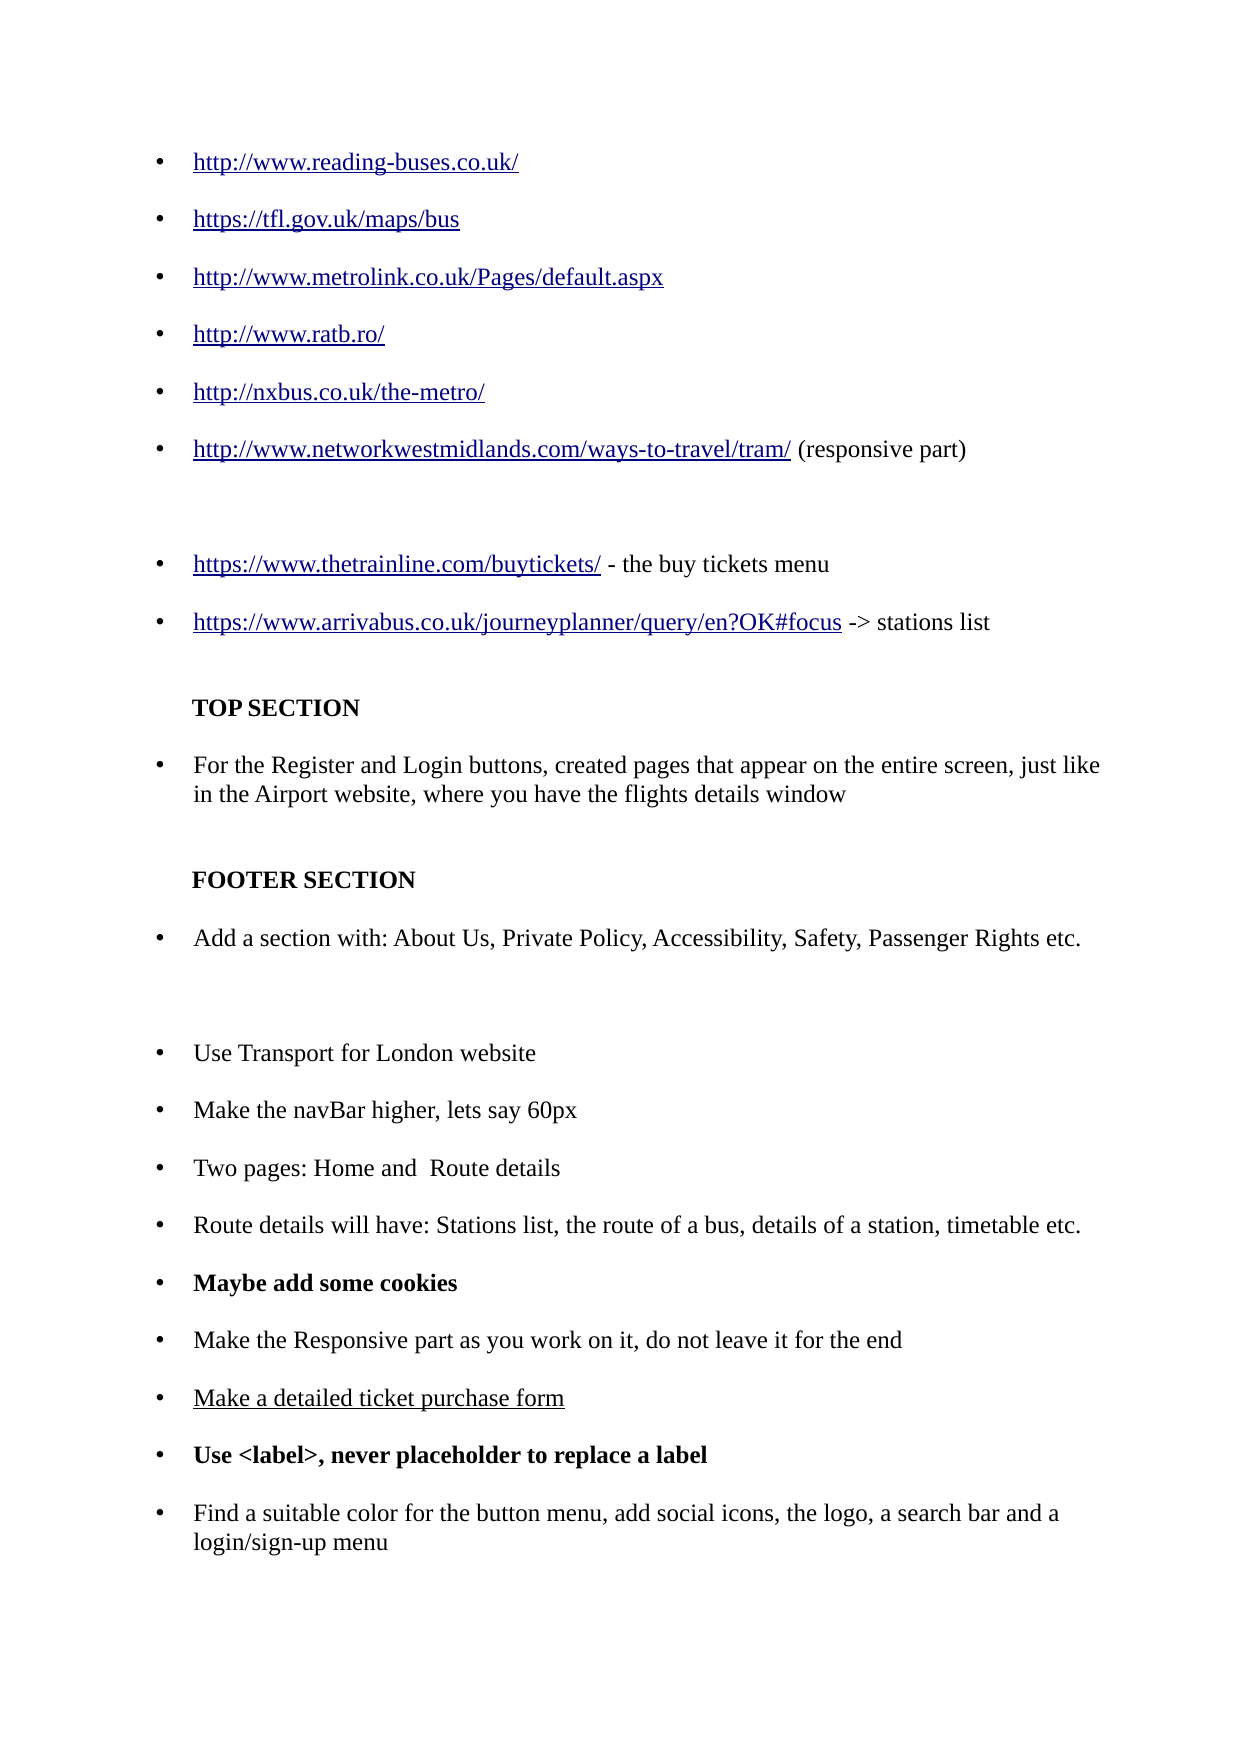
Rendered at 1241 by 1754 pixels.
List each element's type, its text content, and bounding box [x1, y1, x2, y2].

list Use Transport for London website [156, 1038, 1122, 1067]
list Use <label>, never placeholder to replace a label [156, 1441, 1122, 1469]
list Make the Responsive part as you work on it, do not leave it for the end [156, 1326, 1122, 1354]
text TOP SECTION [118, 693, 1122, 722]
list Add a section with: About Us, Private Policy, Accessibility, Safety, Passenger Rights etc. [156, 923, 1122, 952]
list Make the navBar higher, lets say 60px [156, 1096, 1122, 1124]
list https://www.thetrainline.com/buytickets/ - the buy tickets menu [156, 549, 1122, 578]
list Two pages: Home and Route details [156, 1153, 1122, 1182]
list Find a suitable color for the button menu, add social icons, the logo, a search bar and a login/sign-up menu [156, 1498, 1122, 1556]
list Make a detailed ticket purchase form [156, 1383, 1122, 1412]
list http://www.ratb.ro/ [156, 319, 1122, 348]
list Route details will have: Stations list, the route of a bus, details of a station, timetable etc. [156, 1211, 1122, 1239]
list http://www.reading-buses.co.uk/ [156, 147, 1122, 176]
list Maybe add some cookies [156, 1268, 1122, 1297]
list http://nxbus.co.uk/the-metro/ [156, 377, 1122, 406]
text FOOTER SECTION [118, 866, 1122, 894]
list http://www.metrolink.co.uk/Pages/default.aspx [156, 262, 1122, 291]
list https://tfl.gov.uk/maps/bus [156, 204, 1122, 233]
list https://www.arrivabus.co.uk/journeyplanner/query/en?OK#focus -> stations list [156, 607, 1122, 636]
list http://www.networkwestmidlands.com/ways-to-travel/tram/ (responsive part) [156, 434, 1122, 463]
list For the Register and Login buttons, created pages that appear on the entire screen, just like in the Airport website, where you have the flights details window [156, 751, 1122, 808]
